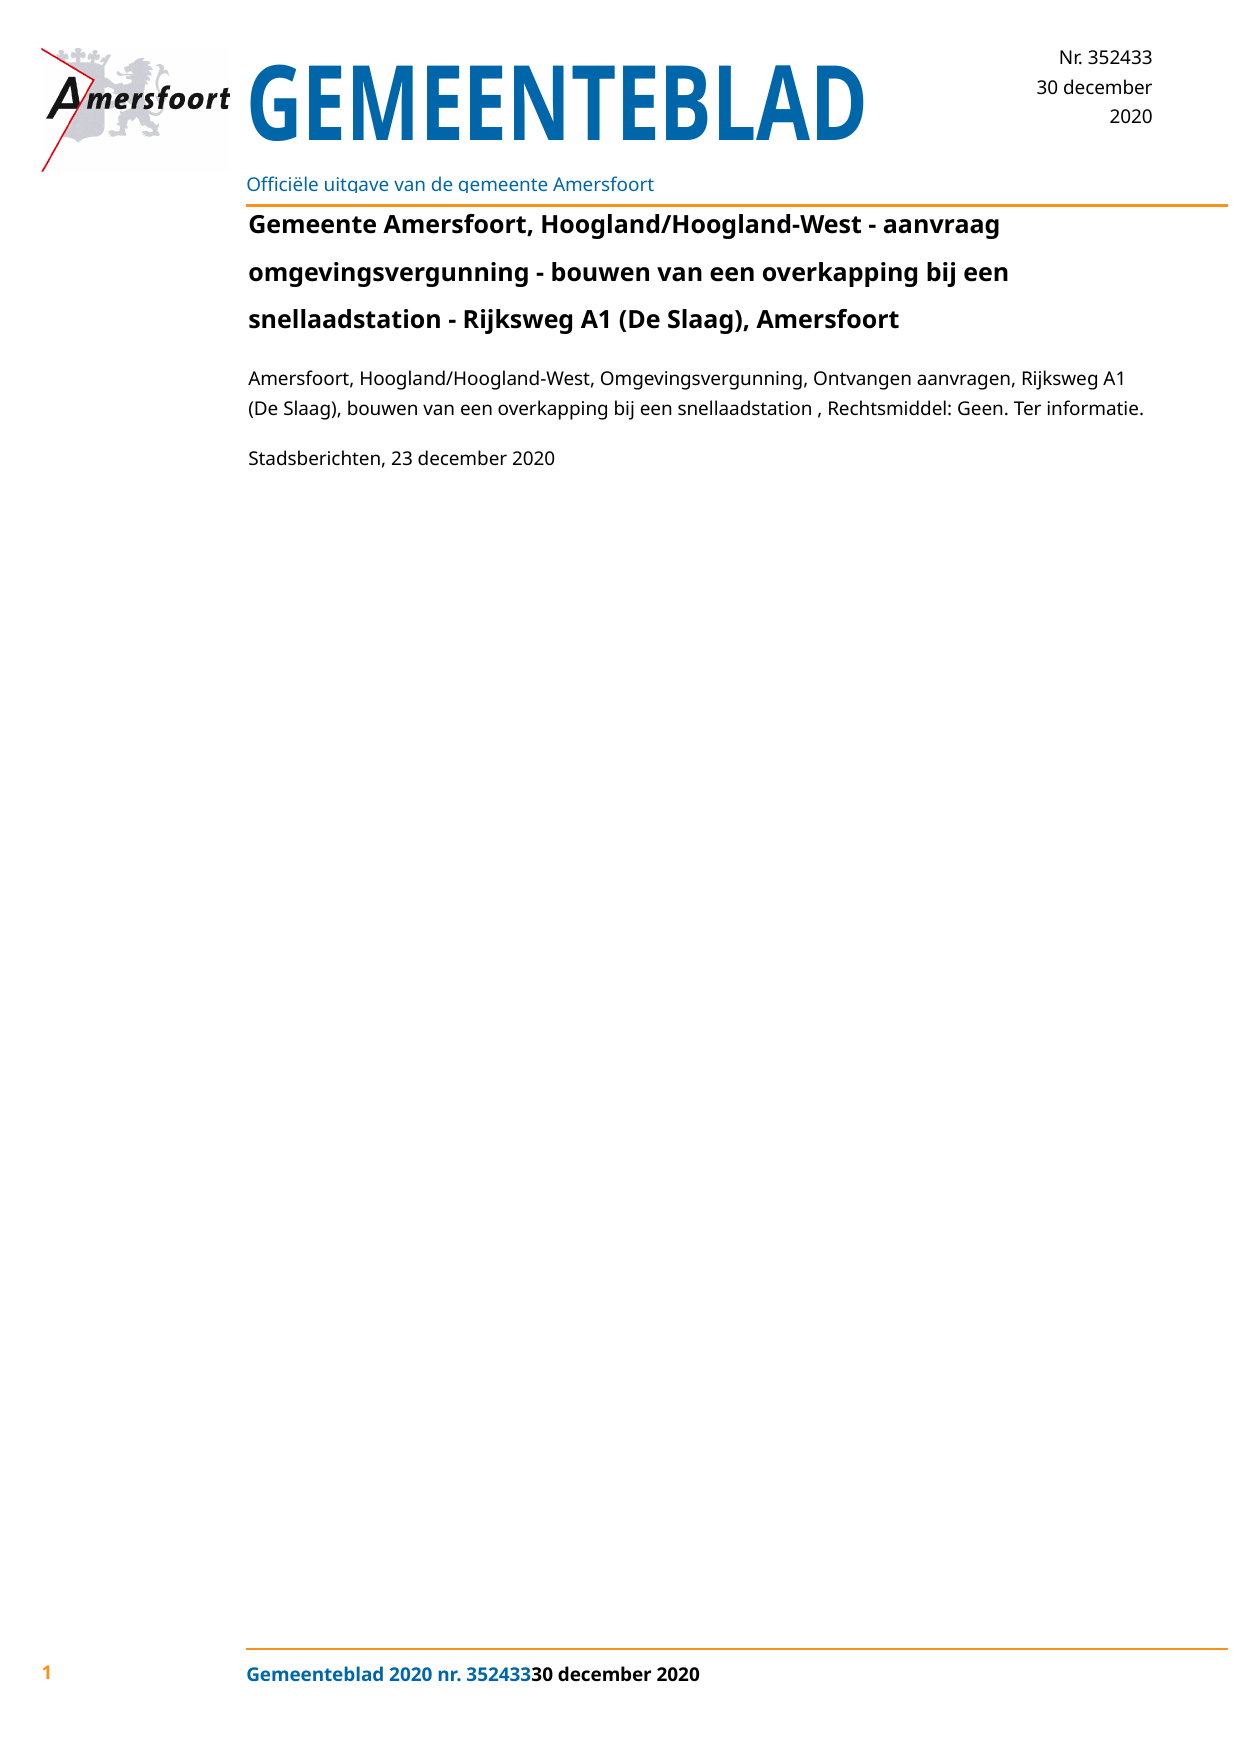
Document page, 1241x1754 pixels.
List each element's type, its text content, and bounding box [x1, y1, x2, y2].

picture [41, 47, 231, 172]
text Gemeente Amersfoort, Hoogland/Hoogland-West - aanvraag omgevingsvergunning - bouwen van een overkapping bij een snellaadstation - Rijksweg A1 (De Slaag), Amersfoort [248, 207, 1152, 336]
text Amersfoort, Hoogland/Hoogland-West, Omgevingsvergunning, Ontvangen aanvragen, Rijksweg A1 (De Slaag), bouwen van een overkapping bij een snellaadstation , Rechtsmiddel: Geen. Ter informatie. [248, 366, 1152, 421]
text Stadsberichten, 23 december 2020 [248, 446, 1152, 471]
